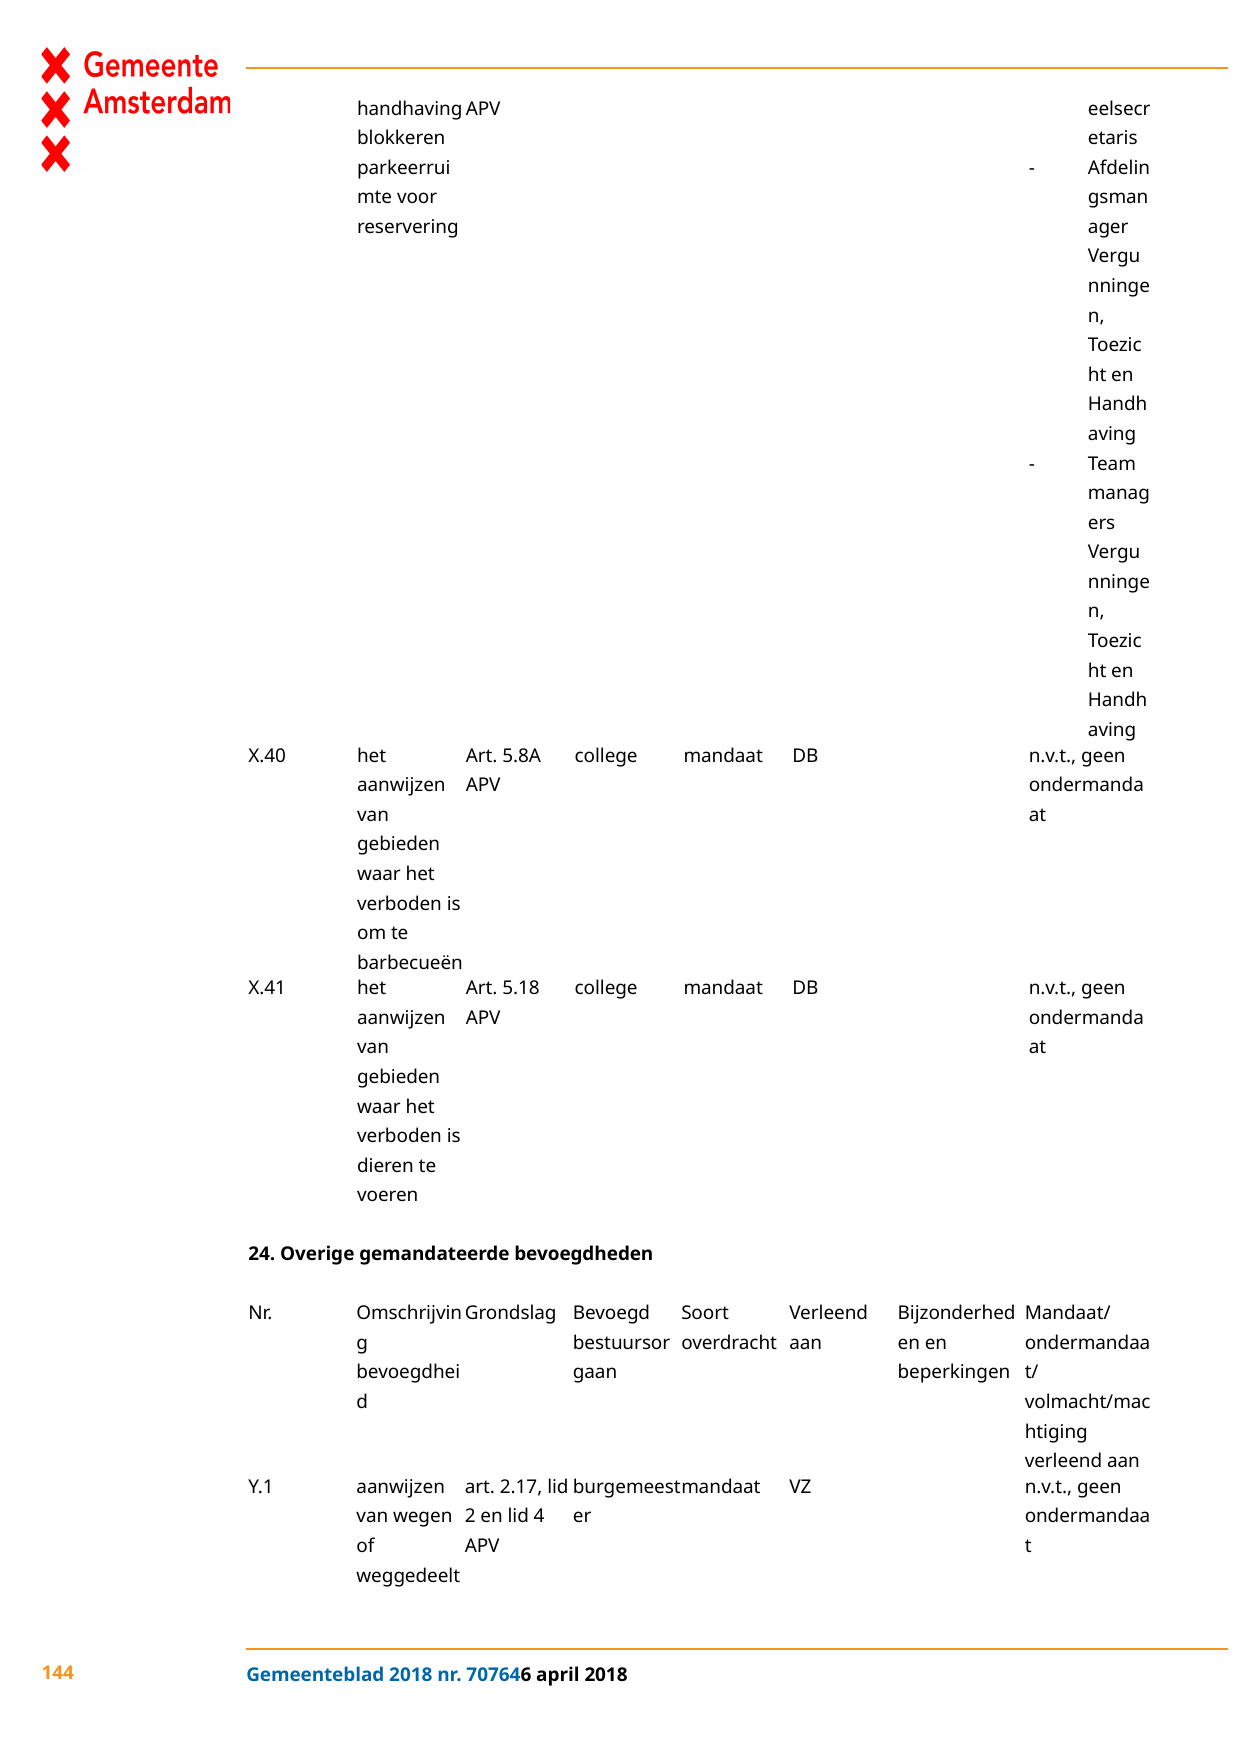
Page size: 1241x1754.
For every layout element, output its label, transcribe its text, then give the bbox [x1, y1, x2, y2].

table_header Omschrijving bevoegdheid [356, 1300, 464, 1473]
table_cell [898, 1473, 1024, 1588]
text 24. Overige gemandateerde bevoegdheden [248, 1240, 1152, 1266]
table_cell [683, 95, 792, 742]
table_header Soort overdracht [681, 1300, 789, 1473]
table_cell [901, 742, 1028, 974]
table_header Verleend aan [789, 1300, 897, 1473]
table_cell Y.1 [248, 1473, 356, 1588]
table_cell n.v.t., geen ondermandaat [1029, 975, 1152, 1207]
table_header Bijzonderheden en beperkingen [898, 1300, 1024, 1473]
picture [41, 47, 231, 172]
table_cell Art. 5.8A APV [466, 742, 574, 974]
table_cell [574, 95, 683, 742]
table_cell APV [466, 95, 574, 742]
table_cell [248, 95, 357, 742]
table_cell X.41 [248, 975, 357, 1207]
table_header Grondslag [465, 1300, 573, 1473]
table_cell [901, 975, 1028, 1207]
table_cell VZ [789, 1473, 897, 1588]
table_cell n.v.t., geen ondermandaat [1029, 742, 1152, 974]
table_cell het aanwijzen van gebieden waar het verboden is dieren te voeren [357, 975, 466, 1207]
table_cell DB [792, 742, 901, 974]
table_cell burgemeester [573, 1473, 681, 1588]
table_cell mandaat [683, 975, 792, 1207]
table_cell het aanwijzen van gebieden waar het verboden is om te barbecueën [357, 742, 466, 974]
table_cell mandaat [681, 1473, 789, 1588]
table_header Nr. [248, 1300, 356, 1473]
table_cell aanwijzen van wegen of weggedeelt [356, 1473, 464, 1588]
table_cell eelsecretaris Afdelingsmanager Vergunningen, Toezicht en Handhaving Teammanagers Vergunningen, Toezicht en Handhaving [1029, 95, 1152, 742]
table_header Bevoegd bestuursorgaan [573, 1300, 681, 1473]
table_cell college [574, 742, 683, 974]
table_cell [792, 95, 901, 742]
table_cell Art. 5.18 APV [466, 975, 574, 1207]
table_cell DB [792, 975, 901, 1207]
table_cell art. 2.17, lid 2 en lid 4 APV [465, 1473, 573, 1588]
table_cell X.40 [248, 742, 357, 974]
table_cell n.v.t., geen ondermandaat [1025, 1473, 1152, 1588]
table_cell handhaving blokkeren parkeerruimte voor reservering [357, 95, 466, 742]
table_cell mandaat [683, 742, 792, 974]
table_cell college [574, 975, 683, 1207]
table_cell [901, 95, 1028, 742]
table_header Mandaat/ondermandaat/ volmacht/machtiging verleend aan [1025, 1300, 1152, 1473]
